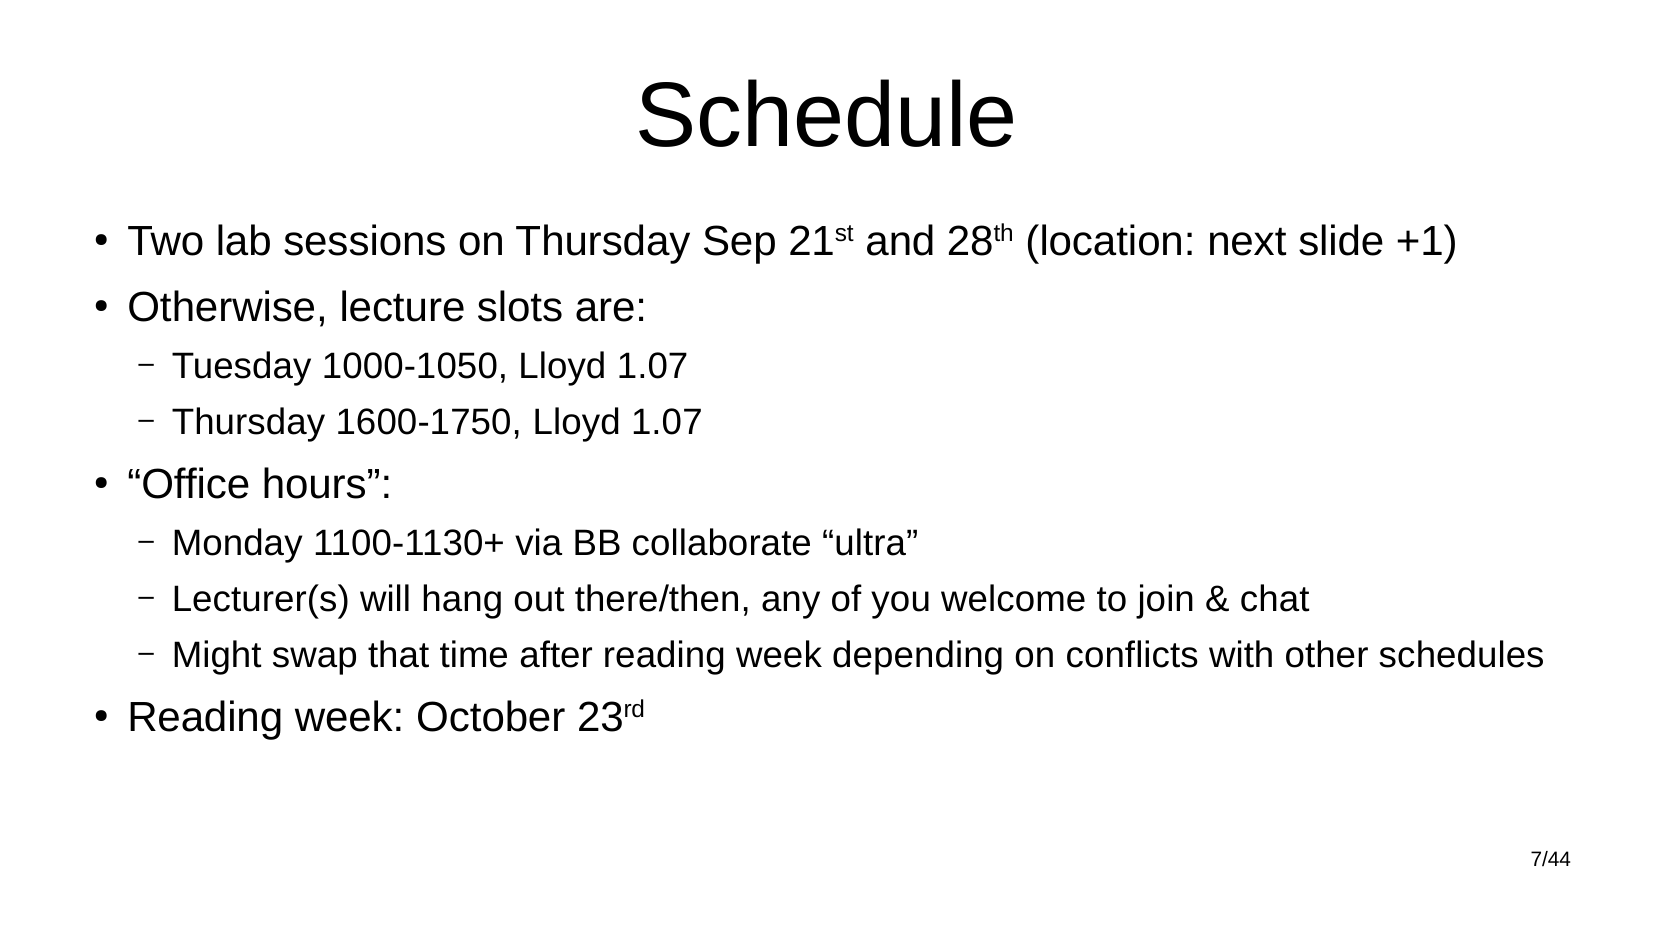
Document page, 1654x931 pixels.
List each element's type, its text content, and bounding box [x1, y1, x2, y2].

list Two lab sessions on Thursday Sep 21st and 28th (location: next slide +1) Otherwise, lecture slots are: Tuesday 1000-1050, Lloyd 1.07 Thursday 1600-1750, Lloyd 1.07 “Office hours”: Monday 1100-1130+ via BB collaborate “ultra” Lecturer(s) will hang out there/then, any of you welcome to join & chat Might swap that time after reading week depending on conflicts with other schedules Reading week: October 23rd [82, 217, 1571, 758]
title Schedule [82, 37, 1571, 193]
